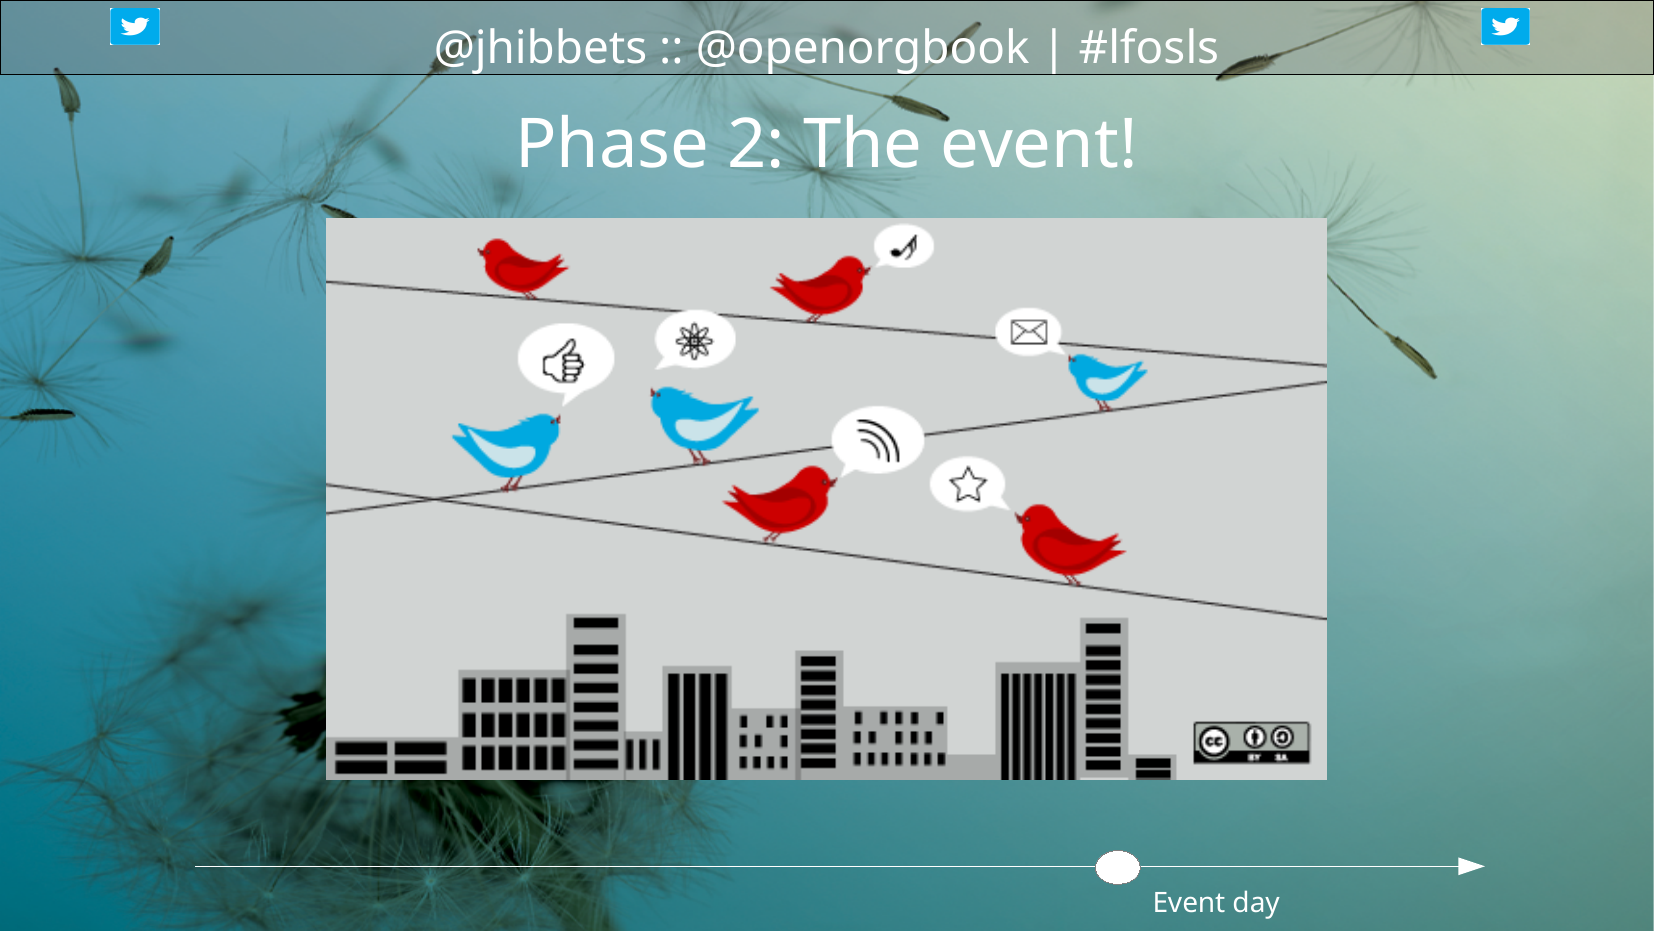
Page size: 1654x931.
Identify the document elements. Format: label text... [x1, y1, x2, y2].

title Phase 2: The event! [82, 63, 1571, 219]
picture [122, 18, 147, 35]
text_box [1095, 850, 1141, 885]
text_box Event day [1137, 879, 1341, 923]
picture [0, 75, 1654, 931]
picture [1493, 18, 1518, 35]
